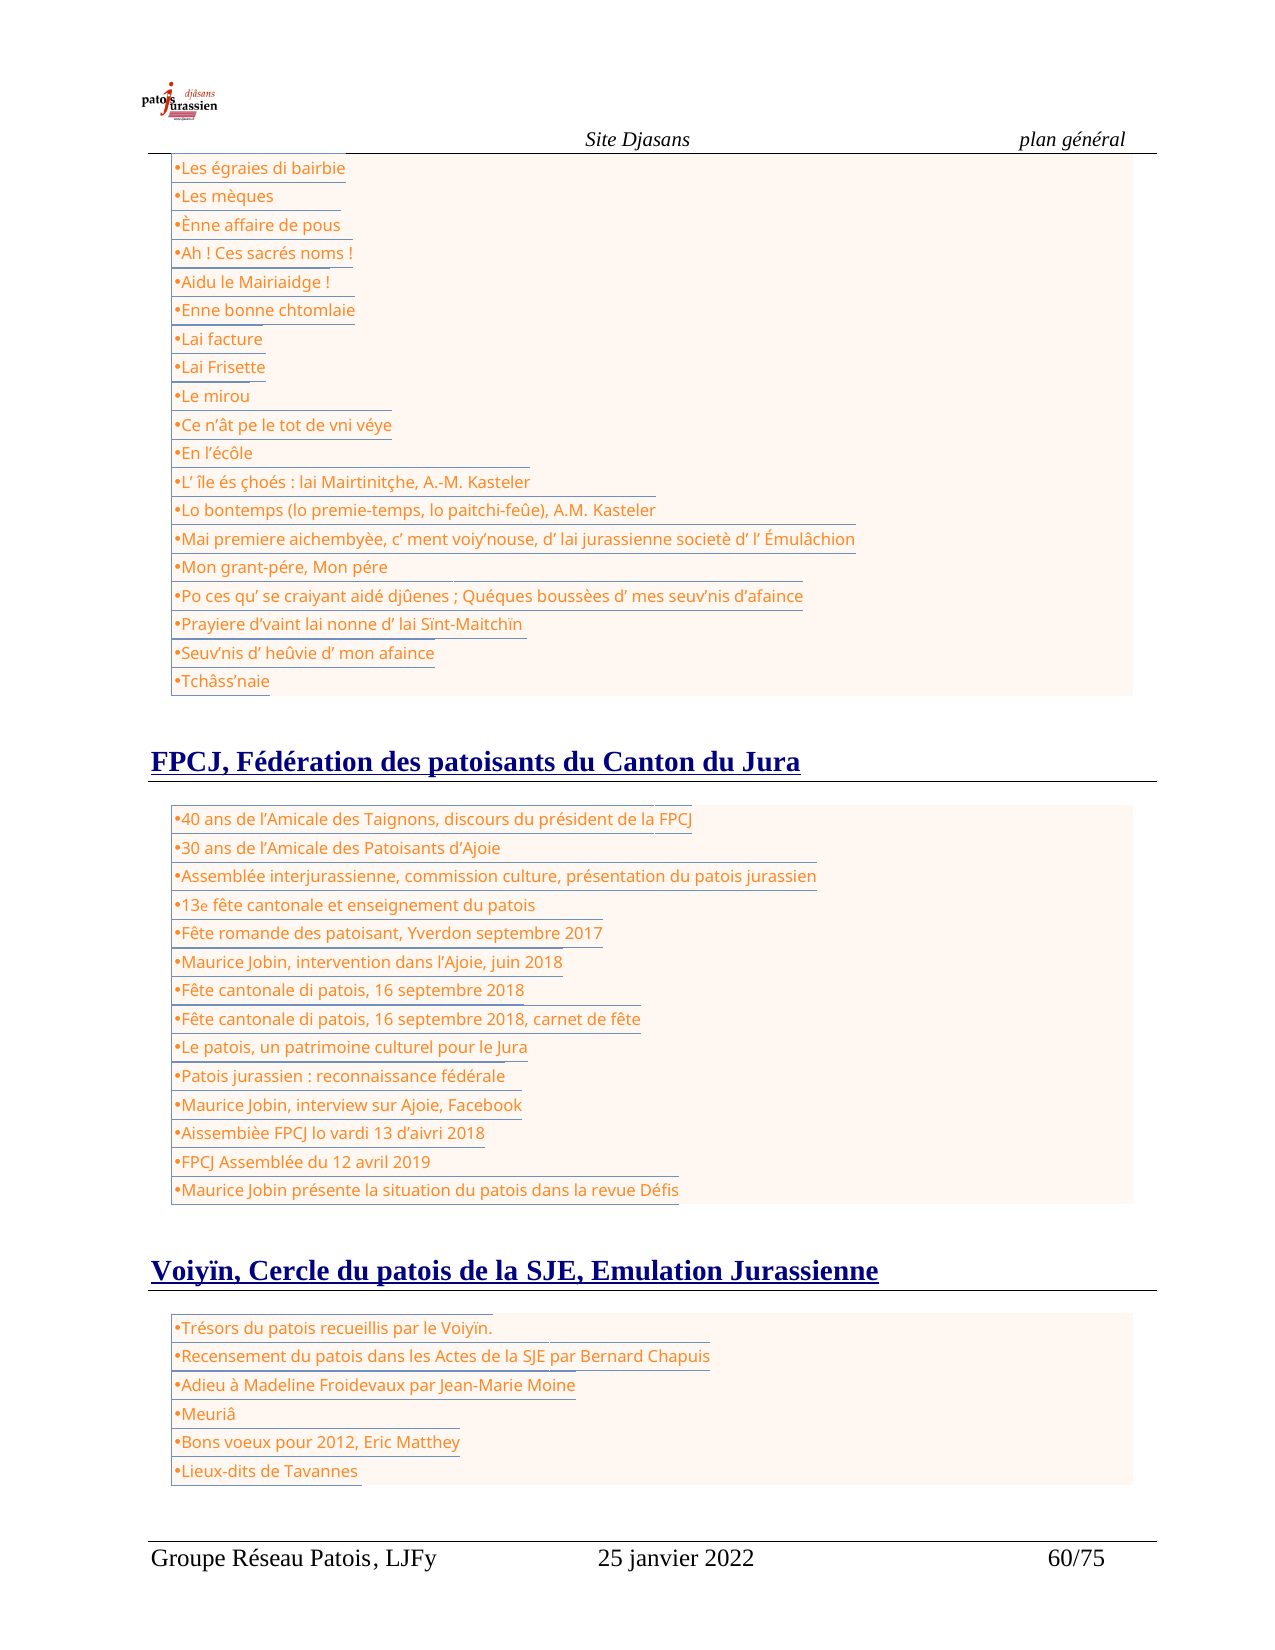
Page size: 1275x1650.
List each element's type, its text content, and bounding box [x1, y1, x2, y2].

list Enne bonne chtomlaie [172, 296, 1133, 324]
list Le patois, un patrimoine culturel pour le Jura [172, 1033, 1133, 1062]
list Lo bontemps (lo premie-temps, lo paitchi-feûe), A.M. Kasteler [172, 496, 1133, 524]
list Les égraies di bairbie [172, 154, 1133, 182]
list Patois jurassien : reconnaissance fédérale [172, 1062, 1133, 1090]
list Lai Frisette [172, 353, 1133, 382]
list Ah ! Ces sacrés noms ! [172, 239, 1133, 267]
picture [136, 77, 222, 129]
list 40 ans de l’Amicale des Taignons, discours du président de la FPCJ [172, 805, 1133, 833]
list Meuriâ [172, 1399, 1133, 1428]
list FPCJ Assemblée du 12 avril 2019 [172, 1147, 1133, 1176]
list Ce n’ât pe le tot de vni véye [172, 410, 1133, 439]
list Bons voeux pour 2012, Eric Matthey [172, 1428, 1133, 1456]
list Trésors du patois recueillis par le Voiyïn. [171, 1313, 1133, 1342]
list Prayiere d’vaint lai nonne d’ lai Sïnt-Maitchïn [172, 610, 1133, 638]
list Maurice Jobin présente la situation du patois dans la revue Défis [172, 1176, 1133, 1204]
list 30 ans de l’Amicale des Patoisants d’Ajoie [172, 833, 1133, 862]
list En l’écôle [172, 439, 1133, 467]
list Assemblée interjurassienne, commission culture, présentation du patois jurassien [172, 862, 1133, 890]
list Mon grant-pére, Mon pére [172, 553, 1133, 581]
list Les mèques [172, 182, 1133, 210]
list Le mirou [172, 382, 1133, 410]
list Tchâss’naie [172, 667, 1133, 696]
list Maurice Jobin, interview sur Ajoie, Facebook [172, 1090, 1133, 1119]
list Seuv’nis d’ heûvie d’ mon afaince [172, 638, 1133, 667]
list Aissembièe FPCJ lo vardi 13 d’aivri 2018 [172, 1119, 1133, 1147]
list Aidu le Mairiaidge ! [172, 267, 1133, 296]
list Fête cantonale di patois, 16 septembre 2018 [172, 976, 1133, 1004]
subtitle Voiyïn, Cercle du patois de la SJE, Emulation Jurassienne [148, 1252, 1157, 1290]
list Maurice Jobin, intervention dans l’Ajoie, juin 2018 [172, 947, 1133, 976]
list Adieu à Madeline Froidevaux par Jean-Marie Moine [172, 1371, 1133, 1399]
list Mai premiere aichembyèe, c’ ment voiy’nouse, d’ lai jurassienne societè d’ l’ Émulâchion [172, 524, 1133, 553]
list L’ île és çhoés : lai Mairtinitçhe, A.-M. Kasteler [172, 467, 1133, 496]
list Recensement du patois dans les Actes de la SJE par Bernard Chapuis [172, 1342, 1133, 1371]
subtitle FPCJ, Fédération des patoisants du Canton du Jura [148, 743, 1157, 781]
list Fête romande des patoisant, Yverdon septembre 2017 [172, 919, 1133, 947]
list Lai facture [172, 324, 1133, 353]
list Ènne affaire de pous [172, 210, 1133, 239]
list Po ces qu’ se craiyant aidé djûenes ; Quéques boussèes d’ mes seuv’nis d’afaince [172, 581, 1133, 610]
list Lieux-dits de Tavannes [172, 1456, 1133, 1485]
list 13e fête cantonale et enseignement du patois [172, 890, 1133, 919]
list Fête cantonale di patois, 16 septembre 2018, carnet de fête [172, 1004, 1133, 1033]
